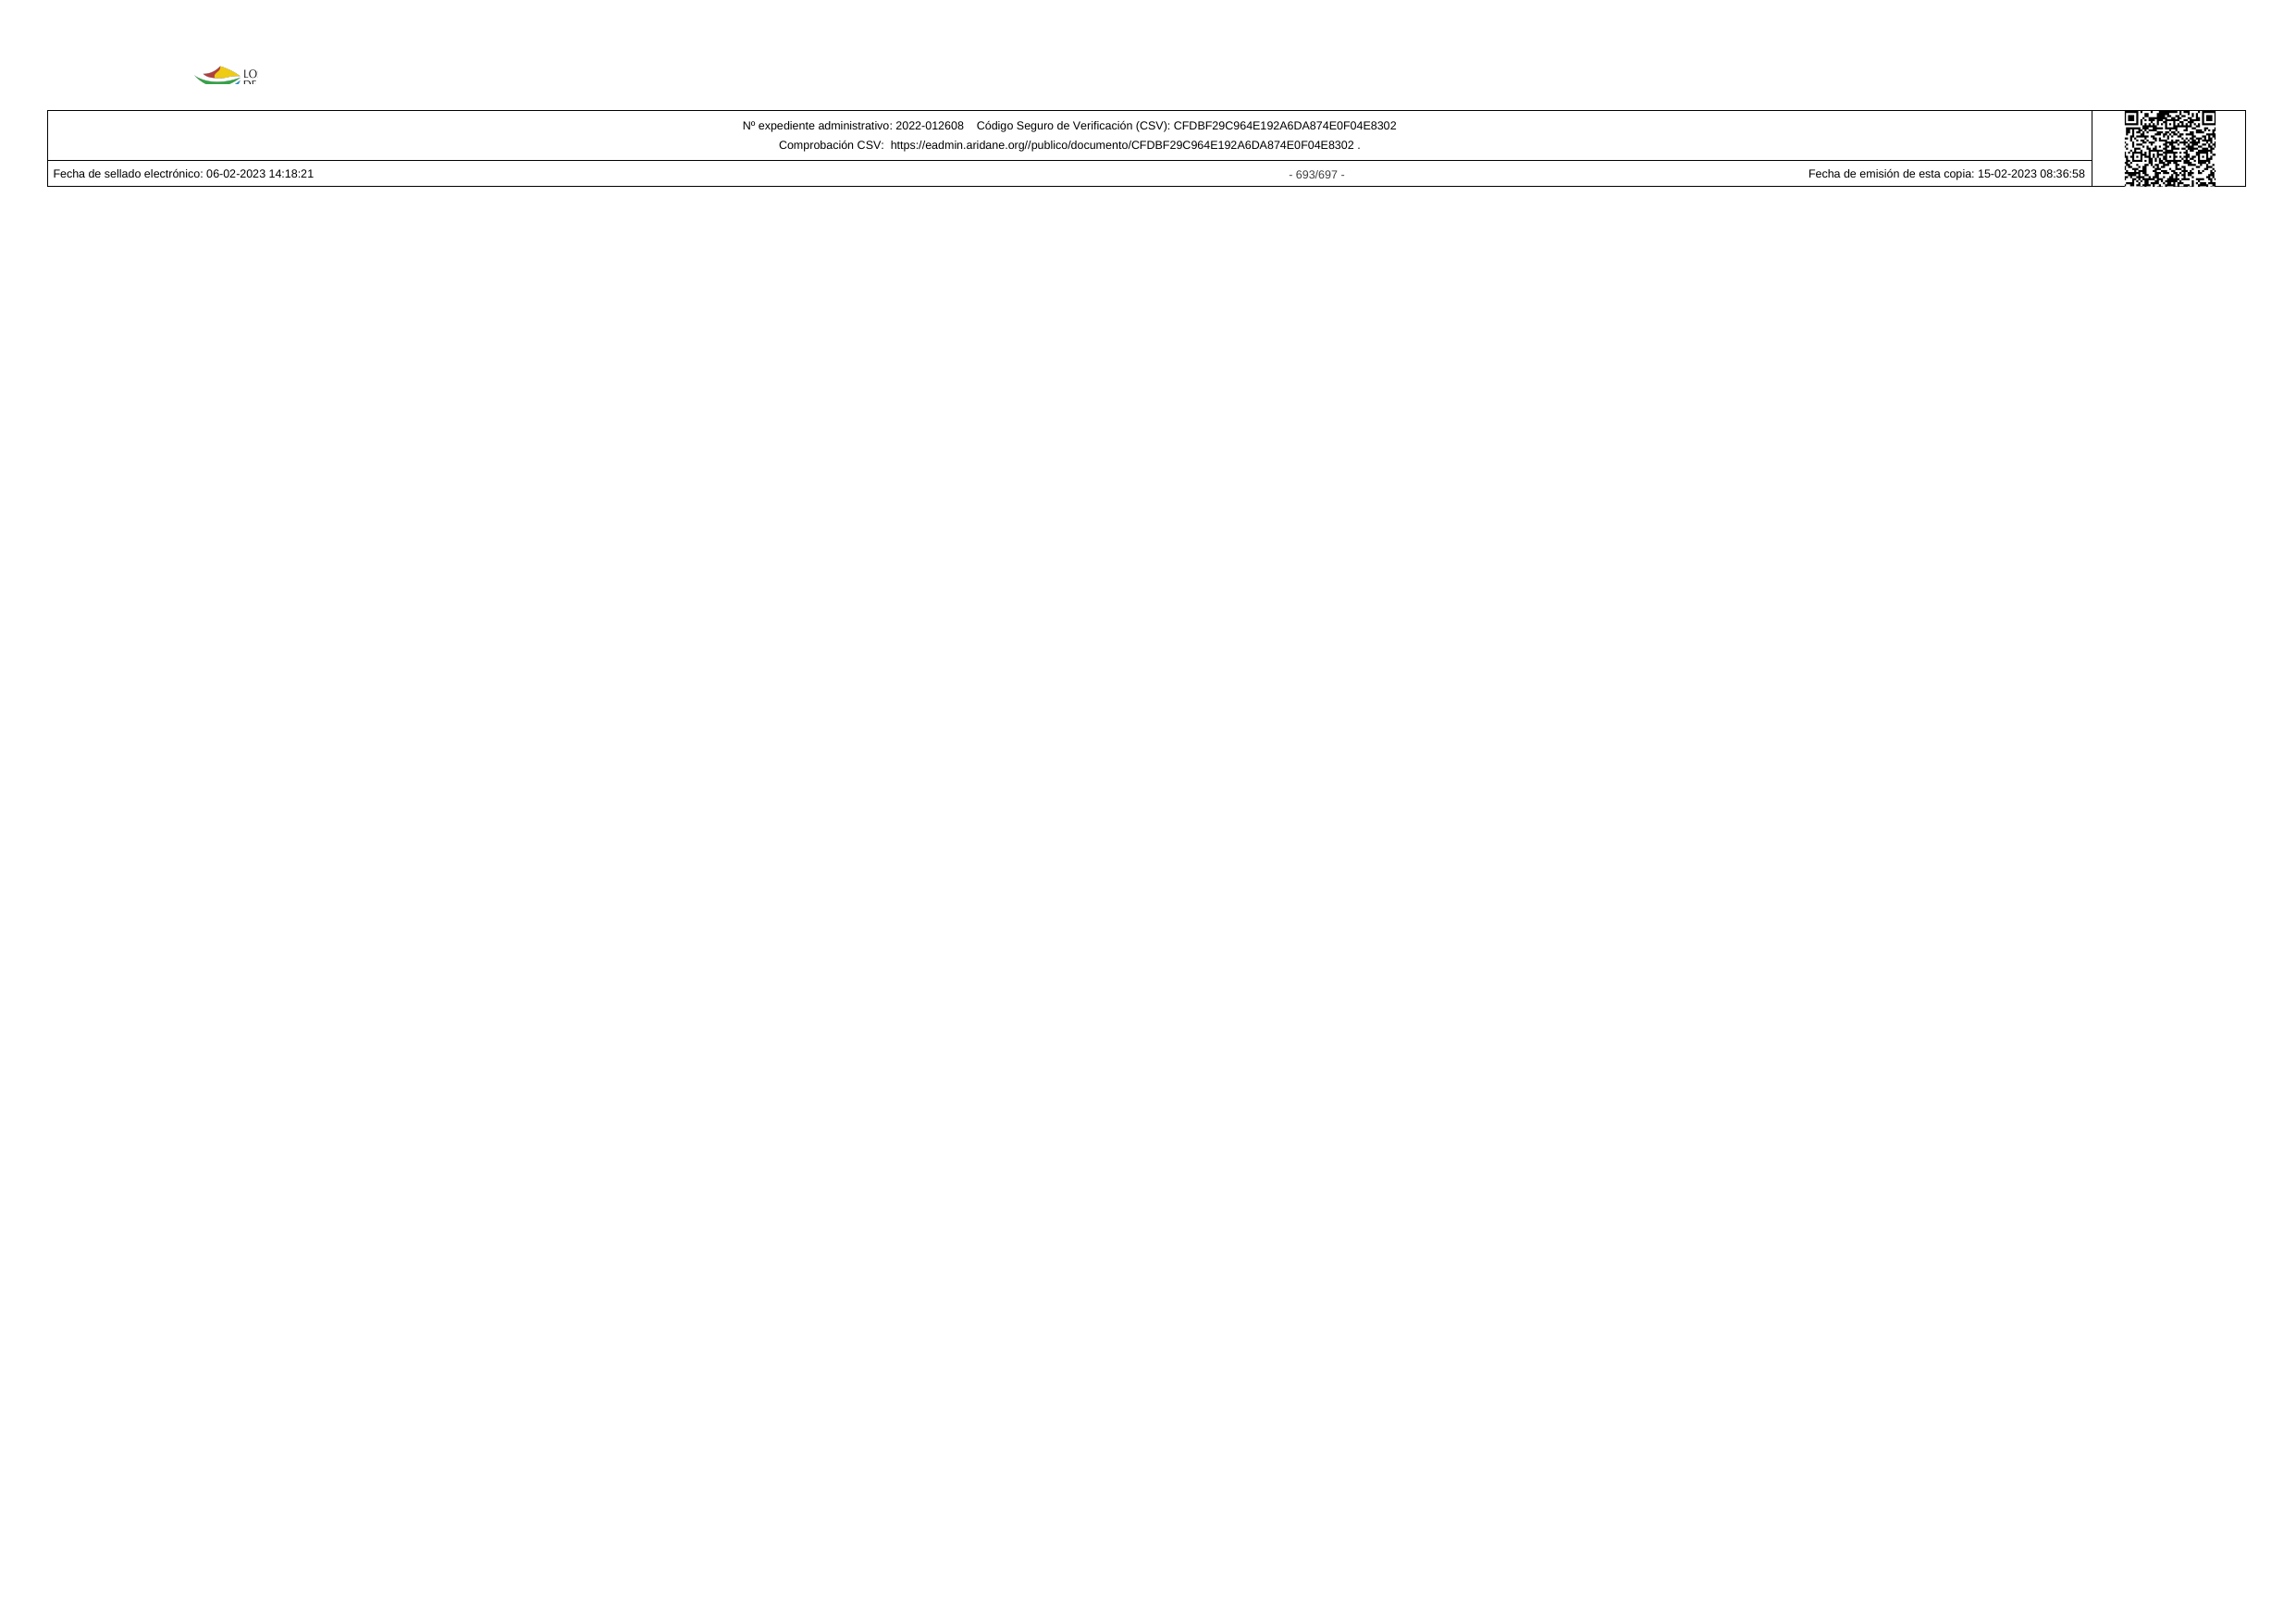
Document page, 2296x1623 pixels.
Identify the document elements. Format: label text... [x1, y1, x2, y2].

table_cell Fecha de sellado electrónico: 06-02-2023 14:18:21 - 693/697 - Fecha de emisión de esta copia: 15-02-2023 08:36:58 [48, 161, 2092, 186]
table_header [2216, 111, 2245, 186]
table_cell Nº expediente administrativo: 2022-012608 Código Seguro de Verificación (CSV): CFDBF29C964E192A6DA874E0F04E8302 Comprobación CSV: https://eadmin.aridane.org//publico/documento/CFDBF29C964E192A6DA874E0F04E8302 . [48, 111, 2092, 160]
table_header [2092, 111, 2124, 186]
